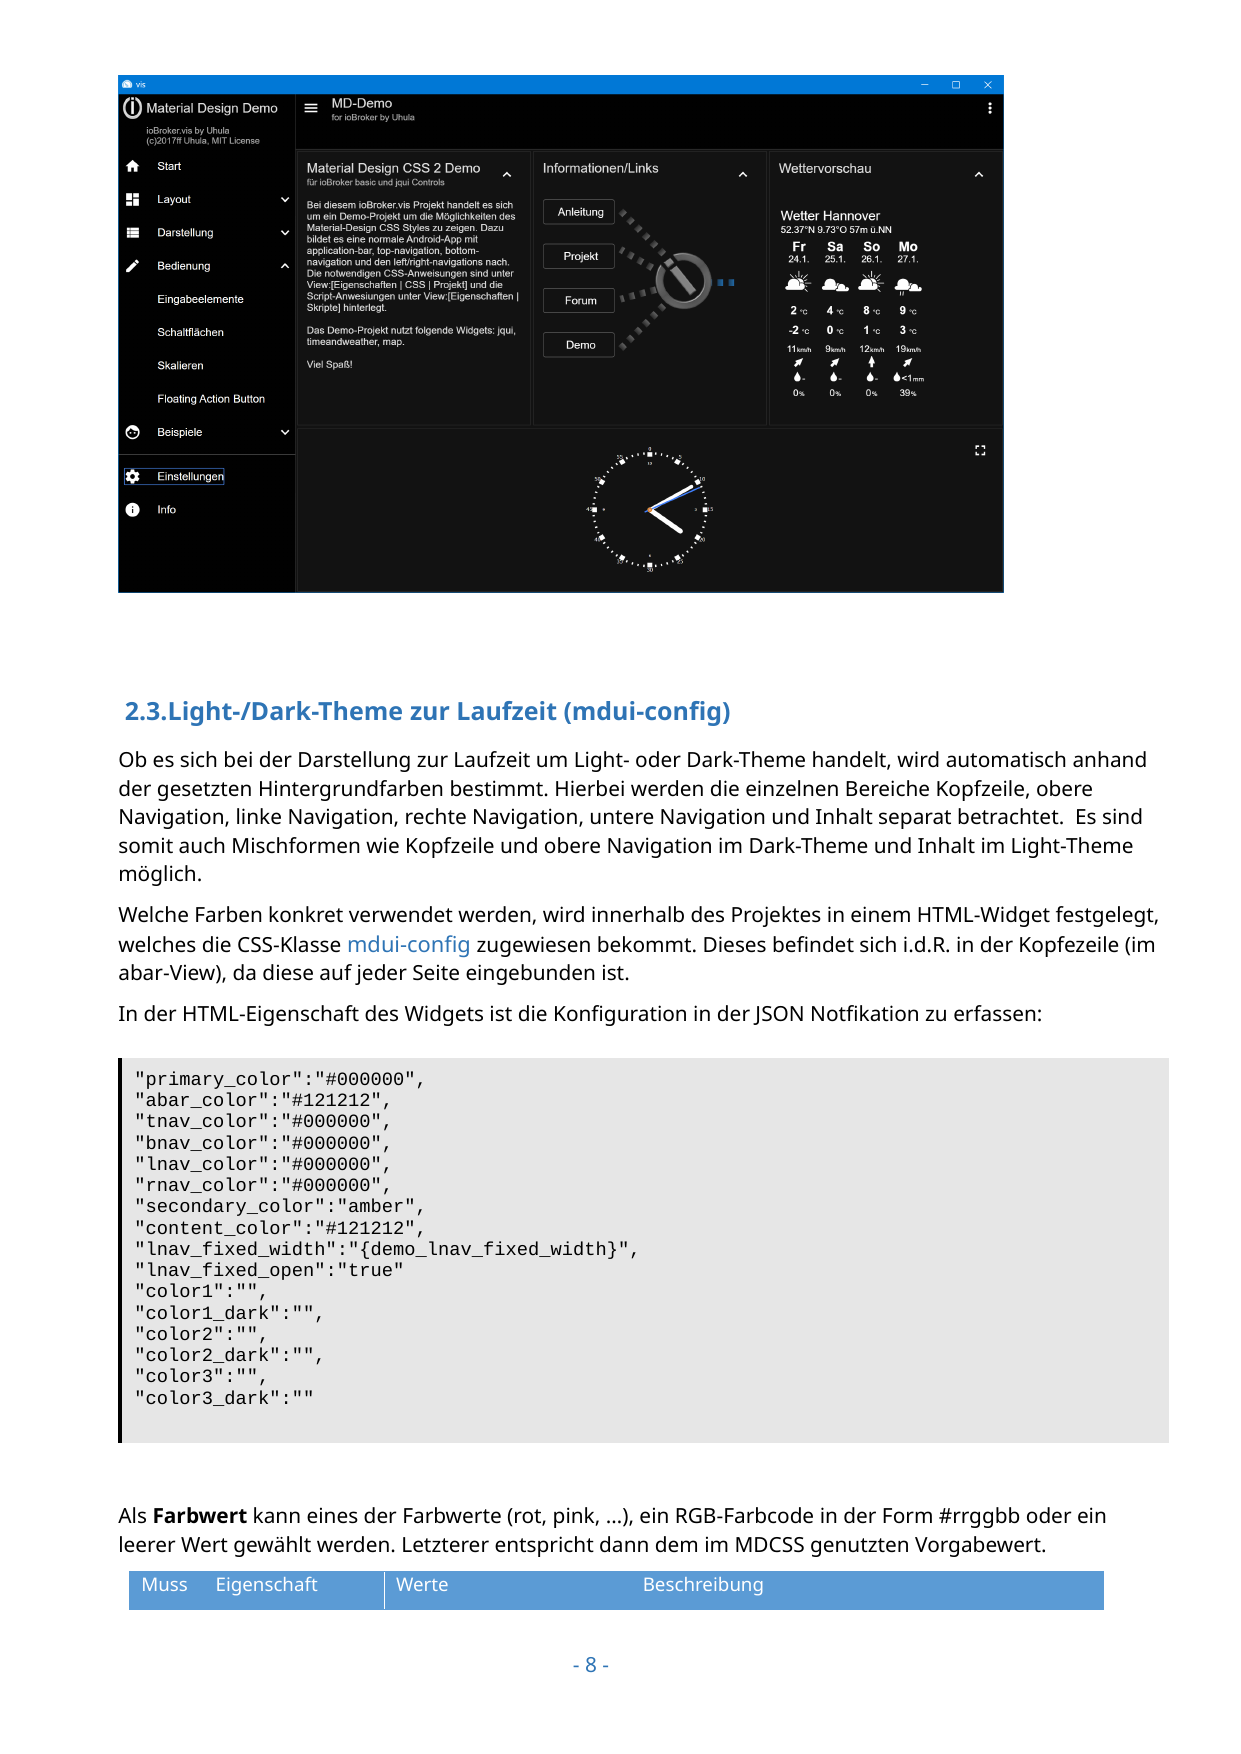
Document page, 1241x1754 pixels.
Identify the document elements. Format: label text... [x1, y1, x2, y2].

text "color2":"", [122, 1325, 1169, 1346]
text "color1":"", [122, 1282, 1169, 1303]
text "color3_dark":"" [122, 1388, 1169, 1410]
table_header Beschreibung [631, 1572, 1103, 1609]
text "color3":"", [122, 1367, 1169, 1388]
text "lnav_color":"#000000", [122, 1155, 1169, 1176]
text In der HTML-Eigenschaft des Widgets ist die Konfiguration in der JSON Notfikation zu erfassen: [118, 999, 1169, 1028]
text "lnav_fixed_open":"true" [122, 1261, 1169, 1282]
subtitle Light-/Dark-Theme zur Laufzeit (mdui-config) [118, 694, 1169, 728]
text "bnav_color":"#000000", [122, 1133, 1169, 1155]
text Als Farbwert kann eines der Farbwerte (rot, pink, …), ein RGB-Farbcode in der Form #rrggbb oder ein leerer Wert gewählt werden. Letzterer entspricht dann dem im MDCSS genutzten Vorgabewert. [118, 1501, 1169, 1558]
text "abar_color":"#121212", [122, 1091, 1169, 1112]
table_header Werte [385, 1572, 631, 1609]
picture [118, 75, 1004, 593]
table_header Eigenschaft [204, 1572, 384, 1609]
text "primary_color":"#000000", [122, 1058, 1169, 1091]
text "secondary_color":"amber", [122, 1197, 1169, 1218]
text Welche Farben konkret verwendet werden, wird innerhalb des Projektes in einem HTML-Widget festgelegt, welches die CSS-Klasse mdui-config zugewiesen bekommt. Dieses befindet sich i.d.R. in der Kopfezeile (im abar-View), da diese auf jeder Seite eingebunden ist. [118, 900, 1169, 987]
table_header Muss [131, 1572, 204, 1609]
text "lnav_fixed_width":"{demo_lnav_fixed_width}", [122, 1240, 1169, 1261]
text "color1_dark":"", [122, 1303, 1169, 1325]
text "rnav_color":"#000000", [122, 1176, 1169, 1197]
text "tnav_color":"#000000", [122, 1112, 1169, 1133]
text "color2_dark":"", [122, 1346, 1169, 1367]
text Ob es sich bei der Darstellung zur Laufzeit um Light- oder Dark-Theme handelt, wird automatisch anhand der gesetzten Hintergrundfarben bestimmt. Hierbei werden die einzelnen Bereiche Kopfzeile, obere Navigation, linke Navigation, rechte Navigation, untere Navigation und Inhalt separat betrachtet. Es sind somit auch Mischformen wie Kopfzeile und obere Navigation im Dark-Theme und Inhalt im Light-Theme möglich. [118, 745, 1169, 888]
text "content_color":"#121212", [122, 1218, 1169, 1240]
